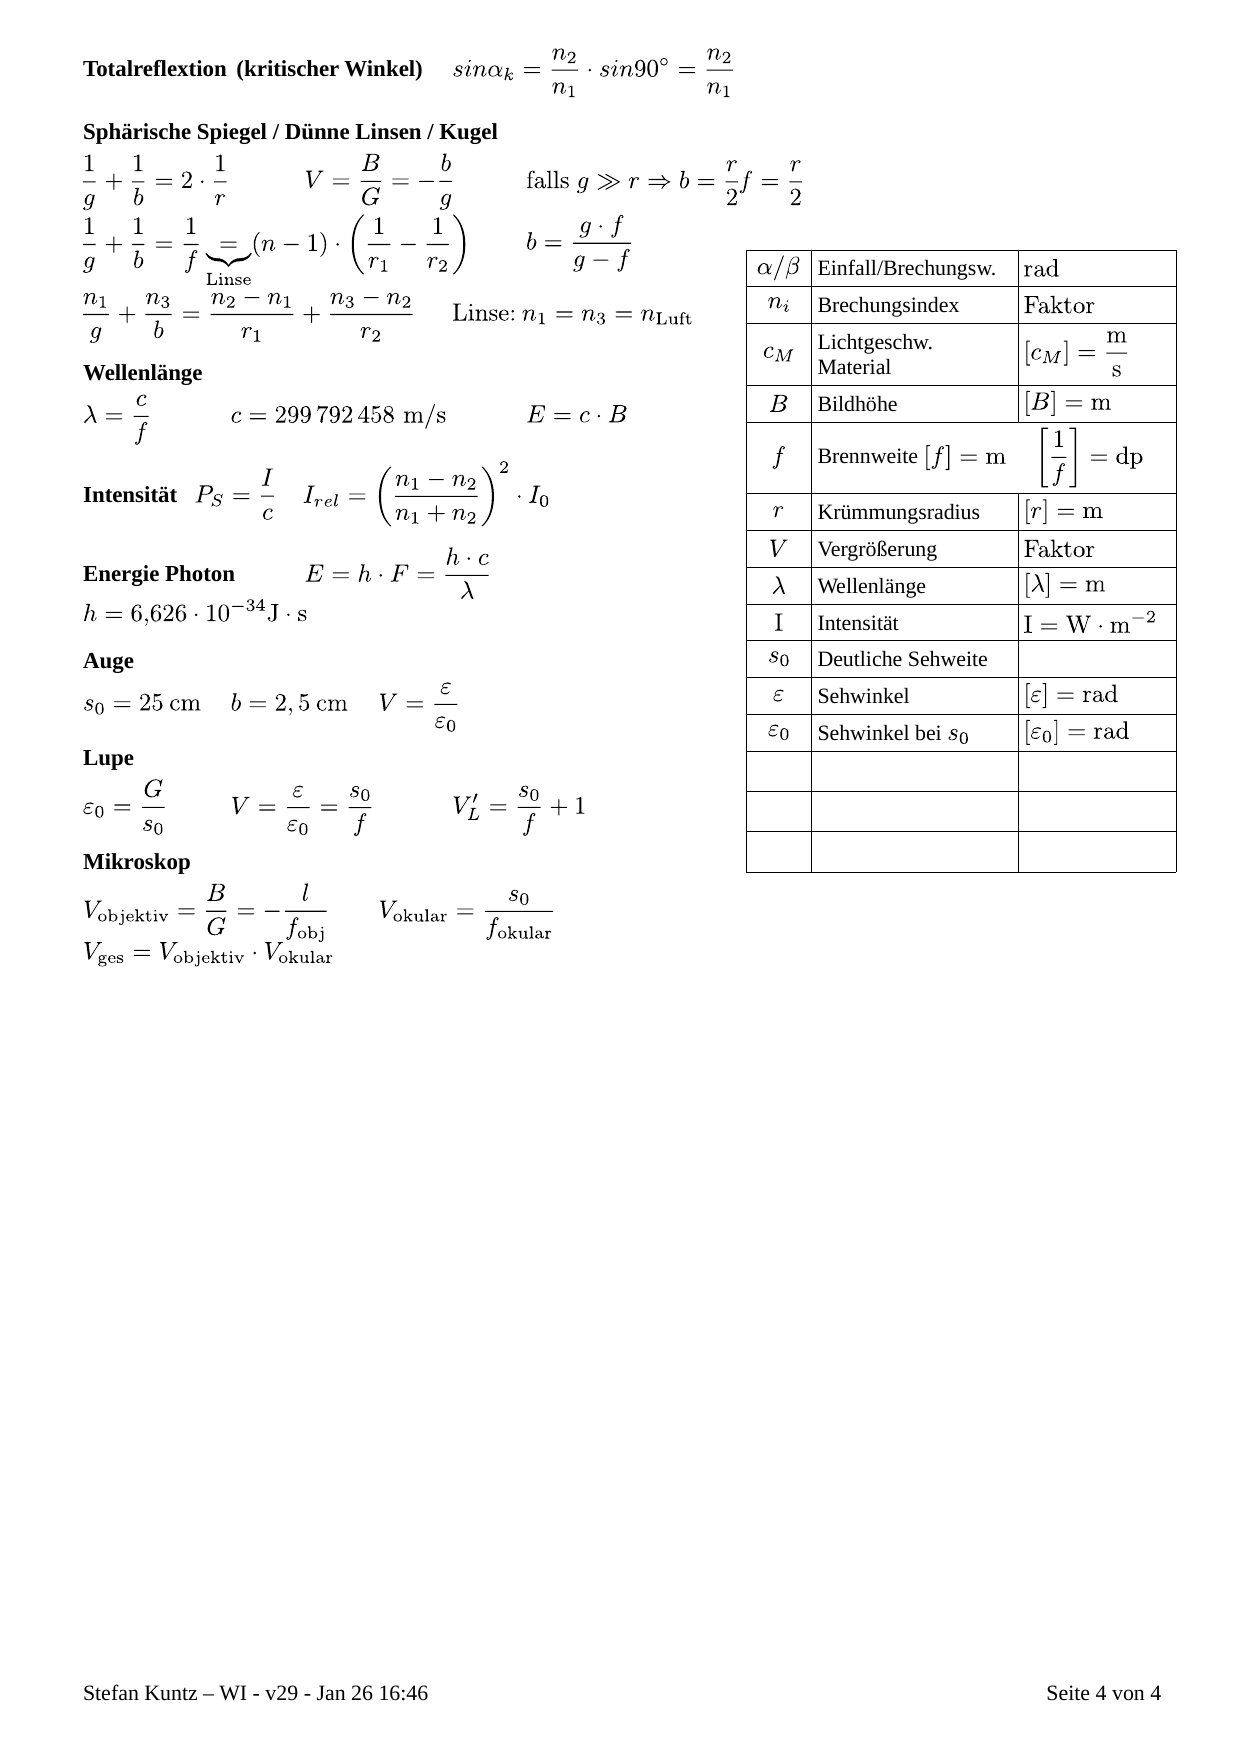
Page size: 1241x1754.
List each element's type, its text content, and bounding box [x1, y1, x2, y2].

table_cell Lichtgeschw. Material [812, 324, 1018, 385]
table_cell [747, 324, 811, 385]
table_cell Wellenlänge [812, 568, 1018, 604]
table_header [747, 251, 811, 286]
table_cell [747, 678, 811, 714]
table_cell [1019, 287, 1176, 323]
table_cell [1019, 386, 1176, 422]
table_cell [747, 287, 811, 323]
table_cell [747, 641, 811, 677]
table_cell Brennweite [812, 423, 1176, 493]
table_cell [1019, 324, 1176, 385]
subtitle Lupe [83, 744, 746, 770]
table_cell [747, 792, 811, 831]
table_cell [1019, 641, 1176, 677]
table_cell [1019, 568, 1176, 604]
subtitle Auge [83, 647, 746, 673]
table_header Einfall/Brechungsw. [812, 251, 1018, 286]
subtitle Intensität [83, 461, 302, 526]
table_cell [1019, 531, 1176, 567]
table_header [1019, 251, 1176, 286]
table_cell Vergrößerung [812, 531, 1018, 567]
subtitle Sphärische Spiegel / Dünne Linsen / Kugel [83, 118, 1161, 144]
table_cell [1019, 752, 1176, 791]
subtitle Totalreflextion (kritischer Winkel) [83, 48, 452, 97]
table_cell [747, 386, 811, 422]
table_cell [1019, 792, 1176, 831]
table_cell [812, 832, 1018, 872]
subtitle Mikroskop [83, 848, 746, 874]
table_cell Bildhöhe [812, 386, 1018, 422]
table_cell Deutliche Sehweite [812, 641, 1018, 677]
table_cell [1019, 494, 1176, 530]
subtitle [308, 547, 746, 626]
table_cell [747, 605, 811, 640]
table_cell Intensität [812, 605, 1018, 640]
table_cell [812, 752, 1018, 791]
subtitle [550, 461, 746, 526]
table_cell [812, 792, 1018, 831]
table_cell [1019, 715, 1176, 751]
subtitle Wellenlänge [83, 359, 746, 386]
table_cell [747, 752, 811, 791]
table_cell [747, 531, 811, 567]
table_cell [1019, 678, 1176, 714]
table_cell [747, 832, 811, 872]
subtitle [733, 48, 1161, 97]
table_cell [747, 715, 811, 751]
table_cell Brechungsindex [812, 287, 1018, 323]
table_cell [747, 423, 811, 493]
table_cell Sehwinkel [812, 678, 1018, 714]
subtitle Energie Photon [83, 547, 304, 599]
table_cell Sehwinkel bei [812, 715, 1018, 751]
table_cell [747, 494, 811, 530]
table_cell Krümmungsradius [812, 494, 1018, 530]
table_cell [747, 568, 811, 604]
table_cell [1019, 832, 1176, 872]
table_cell [1019, 605, 1176, 640]
